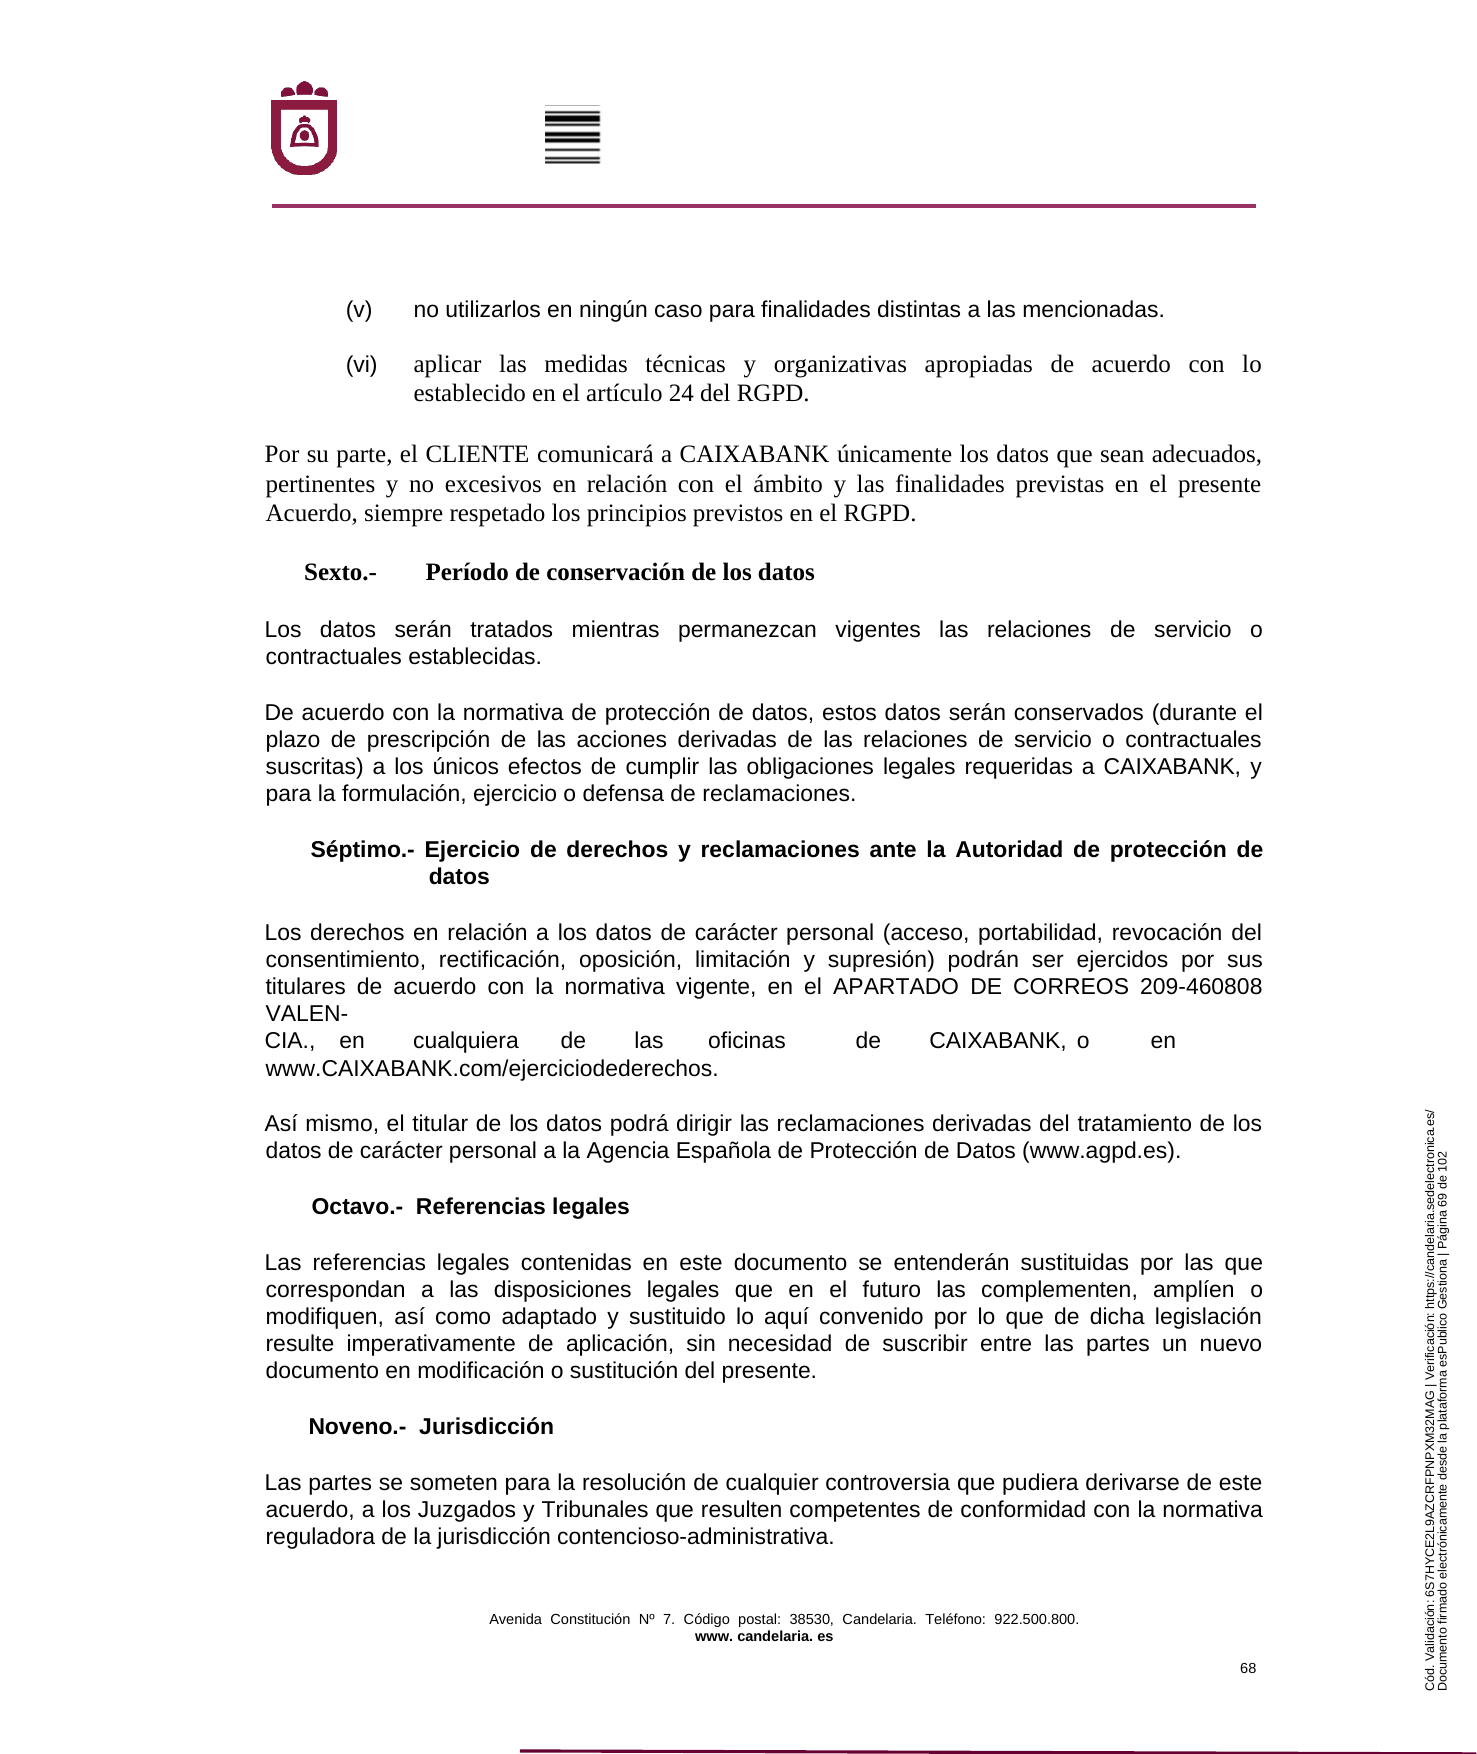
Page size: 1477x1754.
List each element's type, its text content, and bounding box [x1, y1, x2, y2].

text Los derechos en relación a los datos de carácter personal (acceso, portabilidad, revocación del consentimiento, rectificación, oposición, limitación y supresión) podrán ser ejercidos por sus titulares de acuerdo con la normativa vigente, en el APARTADO DE CORREOS 209-460808 VALEN- [264, 918, 1263, 1026]
list aplicar las medidas técnicas y organizativas apropiadas de acuerdo con lo establecido en el artículo 24 del RGPD. [346, 349, 1263, 407]
text Por su parte, el CLIENTE comunicará a CAIXABANK únicamente los datos que sean adecuados, pertinentes y no excesivos en relación con el ámbito y las finalidades previstas en el presente Acuerdo, siempre respetado los principios previstos en el RGPD. [264, 439, 1263, 527]
subtitle Octavo.- Referencias legales [311, 1193, 1264, 1219]
text Las partes se someten para la resolución de cualquier controversia que pudiera derivarse de este acuerdo, a los Juzgados y Tribunales que resulten competentes de conformidad con la normativa reguladora de la jurisdicción contencioso-administrativa. [264, 1468, 1263, 1549]
text De acuerdo con la normativa de protección de datos, estos datos serán conservados (durante el plazo de prescripción de las acciones derivadas de las relaciones de servicio o contractuales suscritas) a los únicos efectos de cumplir las obligaciones legales requeridas a CAIXABANK, y para la formulación, ejercicio o defensa de reclamaciones. [264, 699, 1263, 806]
subtitle Sexto.- Período de conservación de los datos [251, 557, 1269, 586]
text Las referencias legales contenidas en este documento se entenderán sustituidas por las que correspondan a las disposiciones legales que en el futuro las complementen, amplíen o modifiquen, así como adaptado y sustituido lo aquí convenido por lo que de dicha legislación resulte imperativamente de aplicación, sin necesidad de suscribir entre las partes un nuevo documento en modificación o sustitución del presente. [264, 1249, 1263, 1383]
subtitle Séptimo.- Ejercicio de derechos y reclamaciones ante la Autoridad de protección de datos [310, 836, 1264, 889]
text CIA., en cualquiera de las oficinas de CAIXABANK, o en www.CAIXABANK.com/ejerciciodederechos. [264, 1027, 1263, 1081]
list no utilizarlos en ningún caso para finalidades distintas a las mencionadas. [346, 296, 1263, 322]
subtitle Noveno.- Jurisdicción [308, 1413, 1264, 1439]
text Los datos serán tratados mientras permanezcan vigentes las relaciones de servicio o contractuales establecidas. [264, 616, 1263, 669]
text Así mismo, el titular de los datos podrá dirigir las reclamaciones derivadas del tratamiento de los datos de carácter personal a la Agencia Española de Protección de Datos (www.agpd.es). [264, 1110, 1263, 1164]
